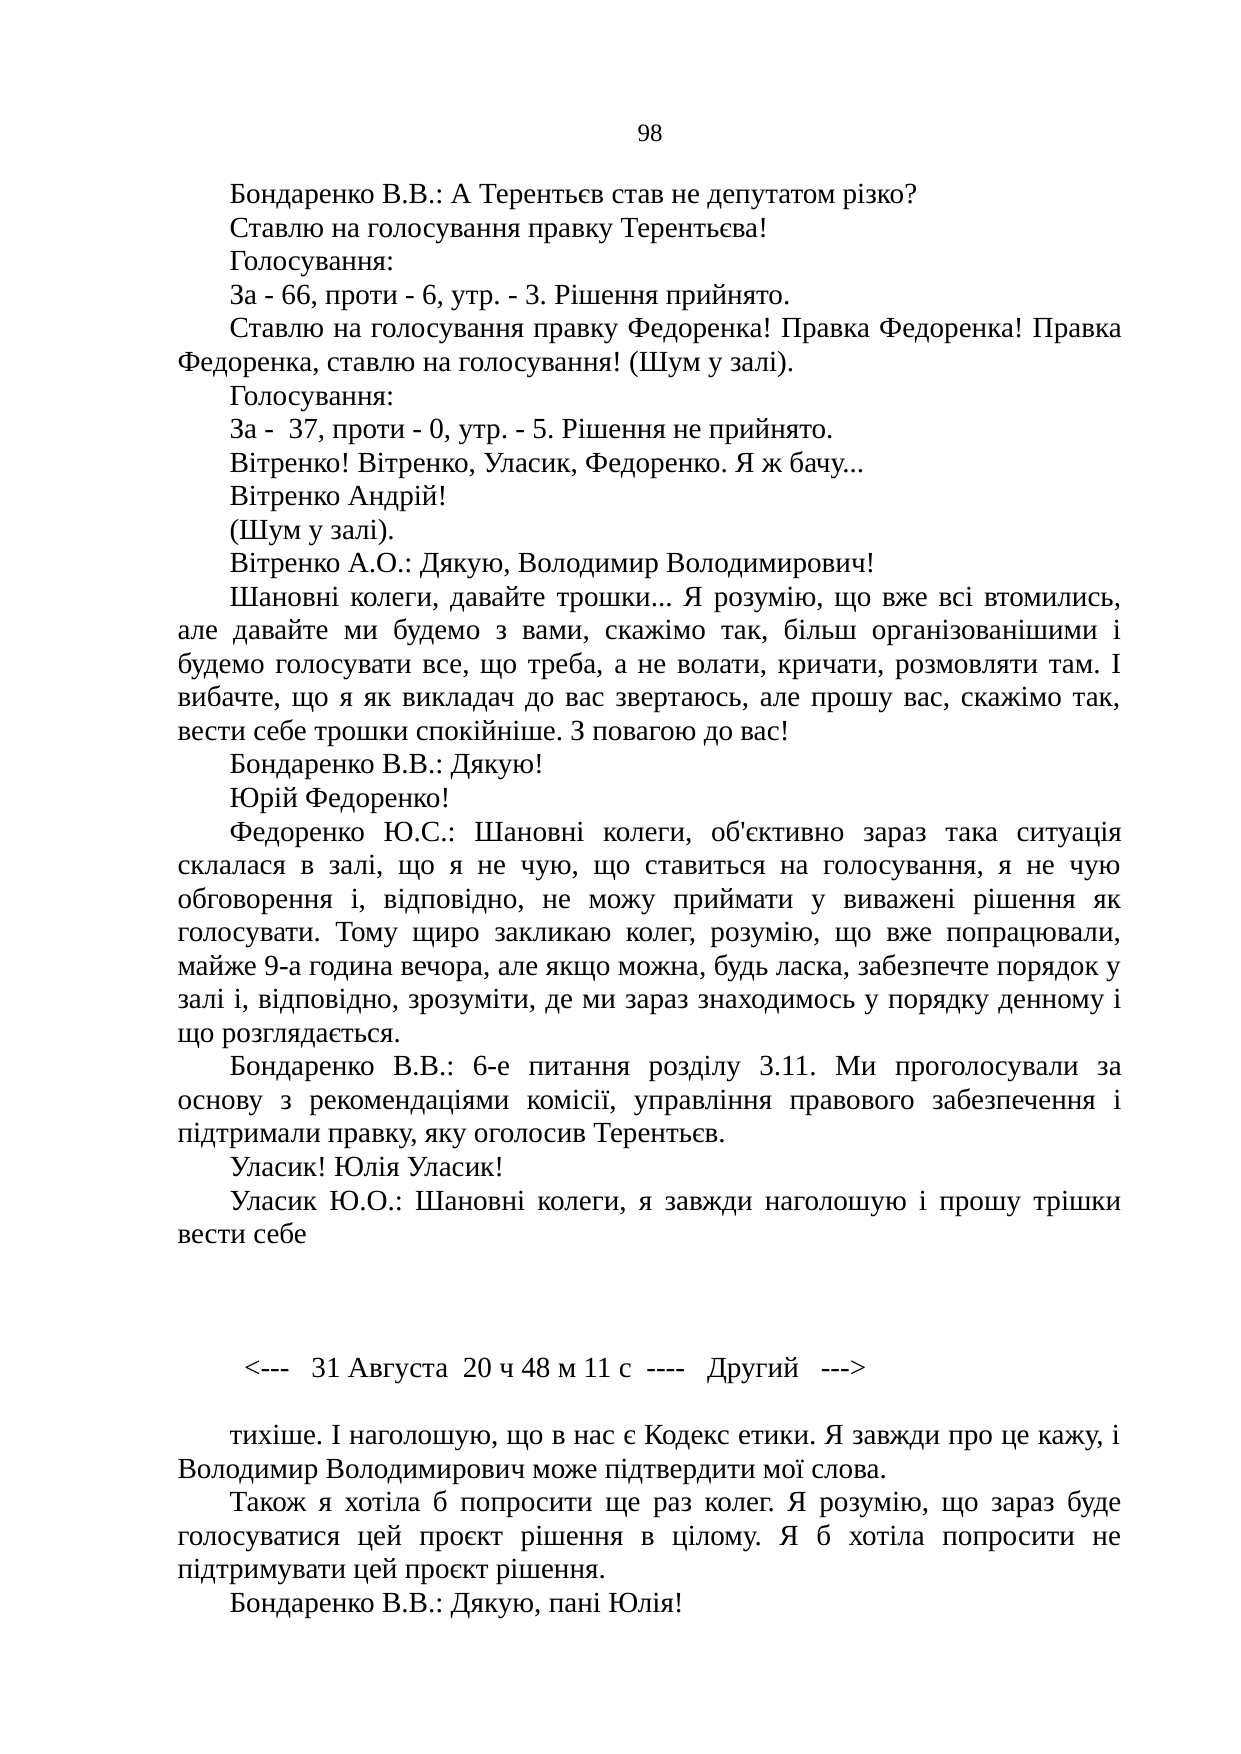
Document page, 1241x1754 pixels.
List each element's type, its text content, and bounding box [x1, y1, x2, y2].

text За - 37, проти - 0, утр. - 5. Рішення не прийнято. [177, 411, 1122, 445]
text Вітренко Андрій! [177, 478, 1122, 512]
text Також я хотіла б попросити ще раз колег. Я розумію, що зараз буде голосуватися цей проєкт рішення в цілому. Я б хотіла попросити не підтримувати цей проєкт рішення. [177, 1484, 1122, 1585]
text Уласик! Юлія Уласик! [177, 1149, 1122, 1183]
text Бондаренко В.В.: Дякую! [177, 747, 1122, 780]
text Ставлю на голосування правку Федоренка! Правка Федоренка! Правка Федоренка, ставлю на голосування! (Шум у залі). [177, 311, 1122, 378]
text <--- 31 Августа 20 ч 48 м 11 с ---- Другий ---> [177, 1350, 1122, 1384]
text (Шум у залі). [177, 512, 1122, 545]
text Вітренко А.О.: Дякую, Володимир Володимирович! [177, 545, 1122, 579]
text Голосування: [177, 243, 1122, 277]
text Бондаренко В.В.: А Терентьєв став не депутатом різко? [177, 176, 1122, 210]
text Голосування: [177, 378, 1122, 411]
text Ставлю на голосування правку Терентьєва! [177, 210, 1122, 243]
text Федоренко Ю.С.: Шановні колеги, об'єктивно зараз така ситуація склалася в залі, що я не чую, що ставиться на голосування, я не чую обговорення і, відповідно, не можу приймати у виважені рішення як голосувати. Тому щиро закликаю колег, розумію, що вже попрацювали, майже 9-а година вечора, але якщо можна, будь ласка, забезпечте порядок у залі і, відповідно, зрозуміти, де ми зараз знаходимось у порядку денному і що розглядається. [177, 814, 1122, 1048]
text тихіше. І наголошую, що в нас є Кодекс етики. Я завжди про це кажу, і Володимир Володимирович може підтвердити мої слова. [177, 1417, 1122, 1484]
text За - 66, проти - 6, утр. - 3. Рішення прийнято. [177, 277, 1122, 311]
text Бондаренко В.В.: 6-е питання розділу 3.11. Ми проголосували за основу з рекомендаціями комісії, управління правового забезпечення і підтримали правку, яку оголосив Терентьєв. [177, 1048, 1122, 1149]
text Уласик Ю.О.: Шановні колеги, я завжди наголошую і прошу трішки вести себе [177, 1183, 1122, 1250]
text Юрій Федоренко! [177, 780, 1122, 814]
text Бондаренко В.В.: Дякую, пані Юлія! [177, 1585, 1122, 1619]
text Вітренко! Вітренко, Уласик, Федоренко. Я ж бачу... [177, 445, 1122, 478]
text Шановні колеги, давайте трошки... Я розумію, що вже всі втомились, але давайте ми будемо з вами, скажімо так, більш організованішими і будемо голосувати все, що треба, а не волати, кричати, розмовляти там. І вибачте, що я як викладач до вас звертаюсь, але прошу вас, скажімо так, вести себе трошки спокійніше. З повагою до вас! [177, 579, 1122, 747]
